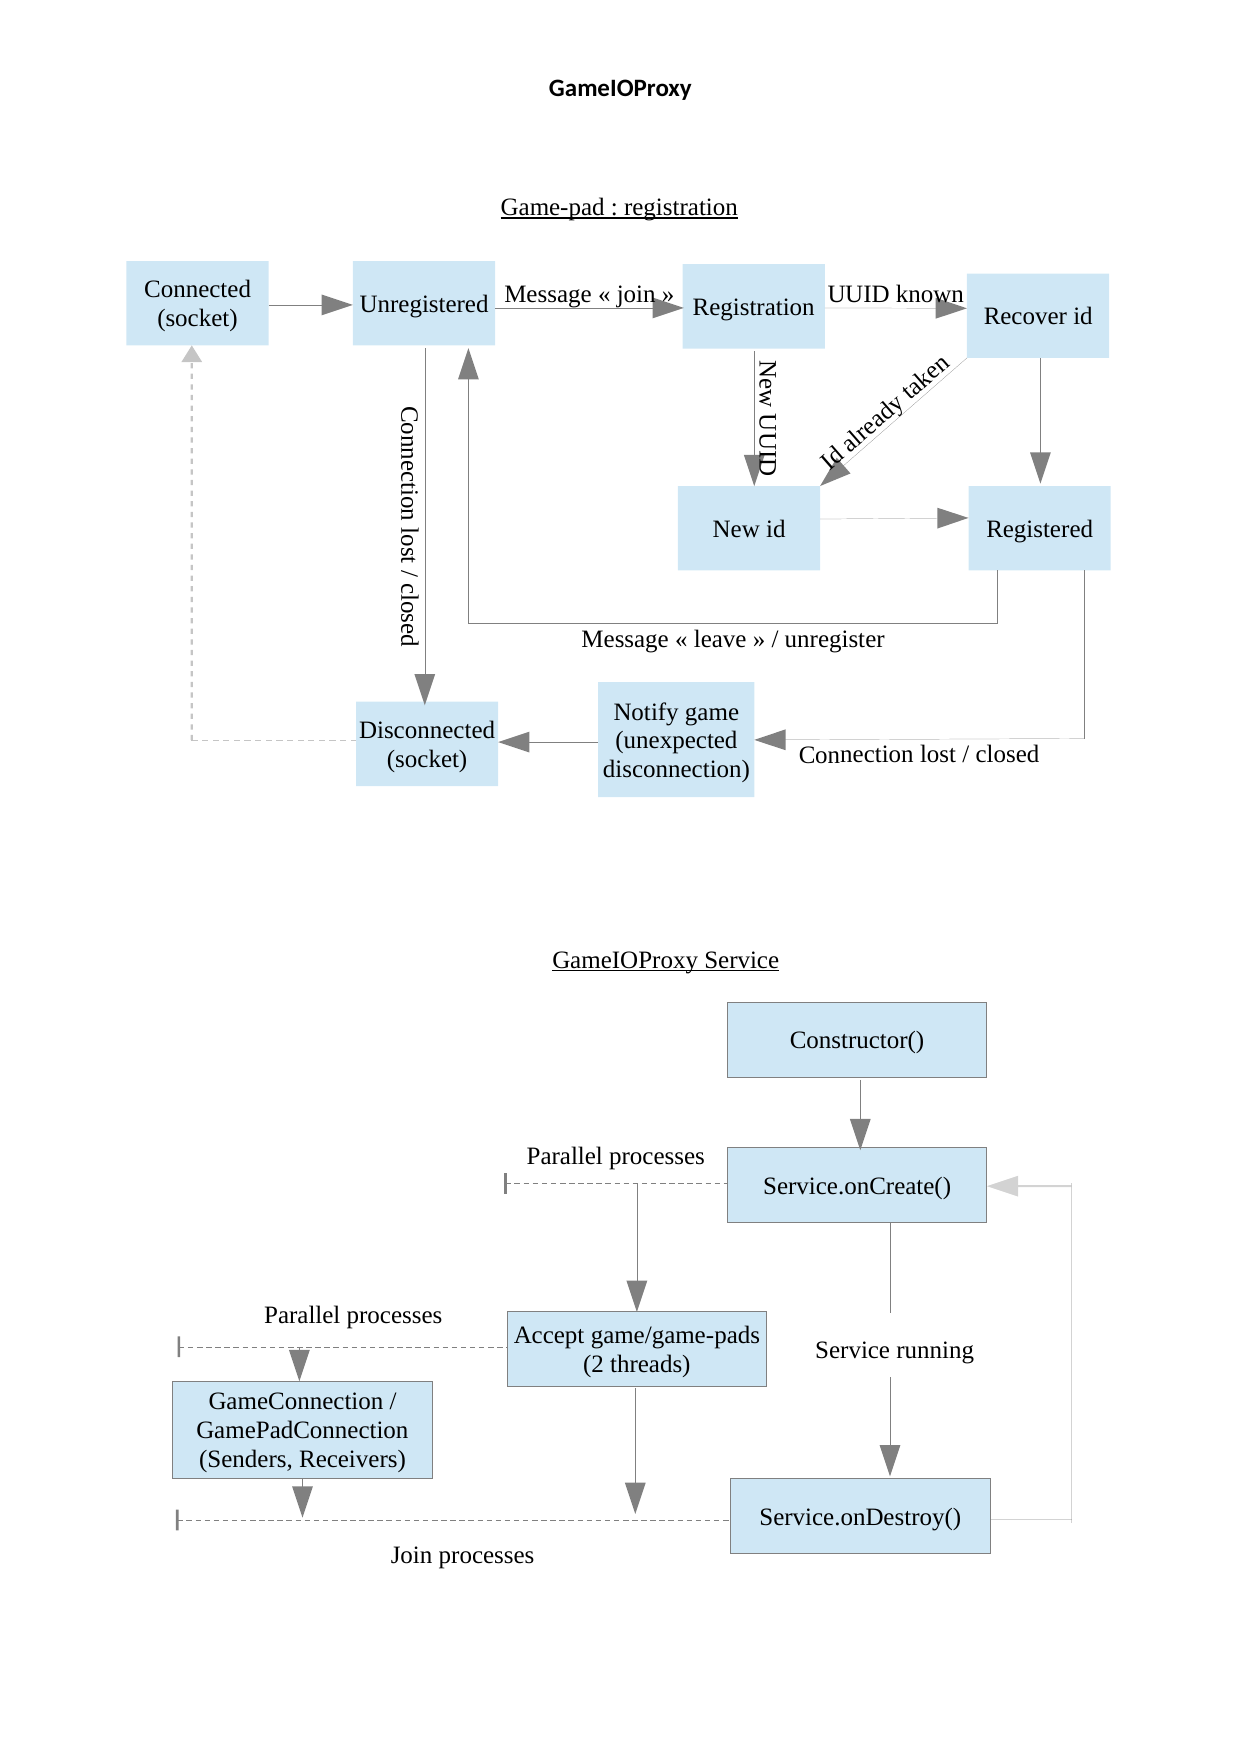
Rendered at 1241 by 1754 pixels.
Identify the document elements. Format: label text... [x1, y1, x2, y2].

text GameIOProxy [118, 72, 1122, 102]
